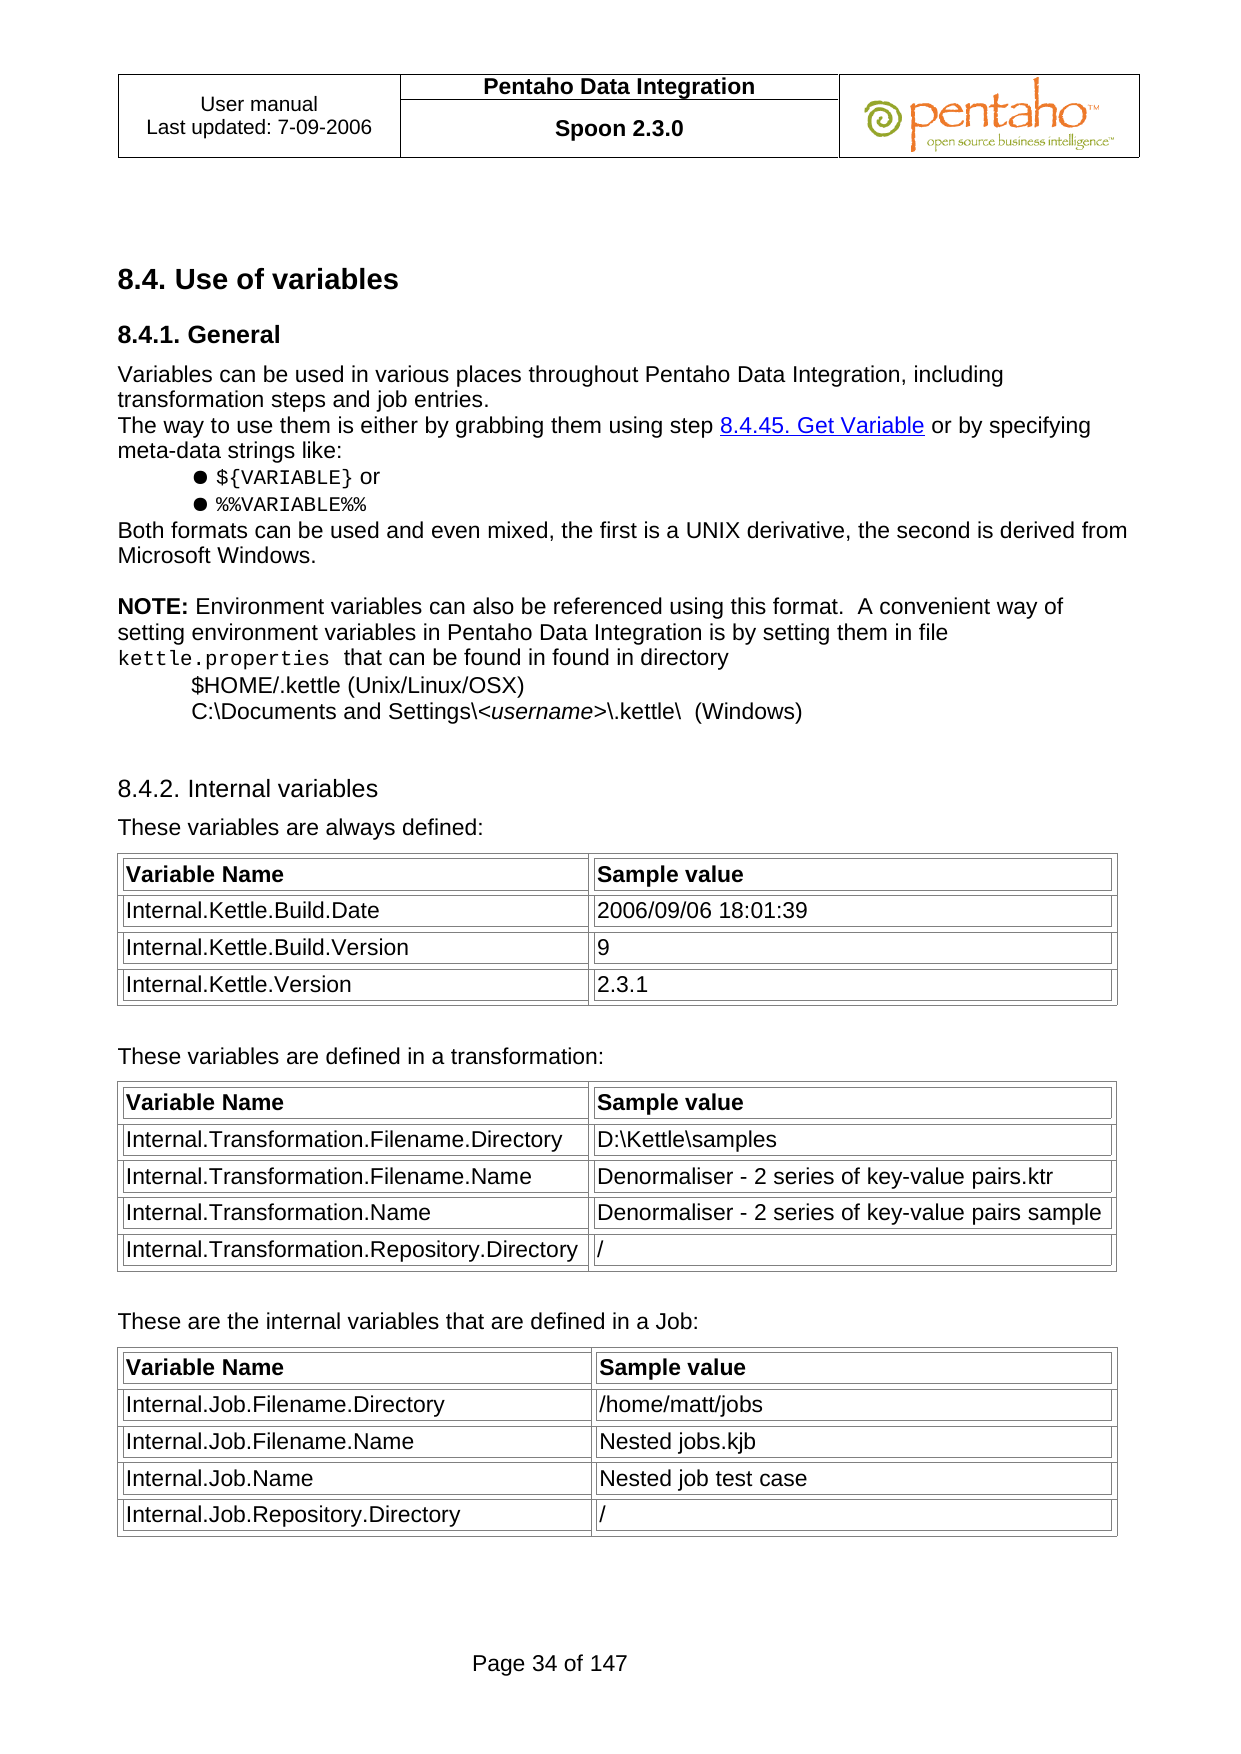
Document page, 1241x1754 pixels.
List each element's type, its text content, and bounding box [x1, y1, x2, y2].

table_cell Internal.Transformation.Filename.Name [118, 1161, 588, 1197]
table_cell Internal.Job.Name [118, 1463, 591, 1499]
text These variables are defined in a transformation: [117, 1043, 1137, 1069]
table_cell Denormaliser - 2 series of key-value pairs.ktr [589, 1161, 1116, 1197]
table_header Variable Name [118, 854, 588, 895]
table_cell Internal.Kettle.Build.Version [118, 933, 588, 969]
table_cell Nested jobs.kjb [592, 1427, 1117, 1462]
table_cell Internal.Transformation.Filename.Directory [118, 1125, 588, 1160]
table_header Sample value [589, 854, 1117, 895]
table_header Variable Name [118, 1348, 591, 1389]
table_cell 2.3.1 [589, 970, 1117, 1005]
table_cell 2006/09/06 18:01:39 [589, 896, 1117, 932]
table_cell Denormaliser - 2 series of key-value pairs sample [589, 1198, 1116, 1234]
table_cell / [589, 1235, 1116, 1271]
text These variables are always defined: [117, 815, 1137, 840]
table_cell Internal.Job.Filename.Name [118, 1427, 591, 1462]
table_header Sample value [589, 1082, 1116, 1124]
table_cell Internal.Transformation.Name [118, 1198, 588, 1234]
table_cell / [592, 1500, 1117, 1536]
subtitle General [117, 321, 1137, 349]
subtitle Use of variables [117, 263, 1137, 296]
text NOTE: Environment variables can also be referenced using this format. A convenient way of setting environment variables in Pentaho Data Integration is by setting them in file kettle.properties that can be found in found in directory [117, 594, 1137, 673]
text $HOME/.kettle (Unix/Linux/OSX) [117, 673, 1137, 698]
table_header Variable Name [118, 1082, 588, 1124]
table_cell Nested job test case [592, 1463, 1117, 1499]
table_cell D:\Kettle\samples [589, 1125, 1116, 1160]
subtitle Internal variables [117, 774, 1137, 802]
text Variables can be used in various places throughout Pentaho Data Integration, including transformation steps and job entries. [117, 361, 1137, 412]
table_cell Internal.Transformation.Repository.Directory [118, 1235, 588, 1271]
table_cell 9 [589, 933, 1117, 969]
table_cell Internal.Kettle.Build.Date [118, 896, 588, 932]
text The way to use them is either by grabbing them using step 8.4.45. Get Variable or by specifying meta-data strings like: [117, 412, 1137, 463]
table_cell Internal.Kettle.Version [118, 970, 588, 1005]
table_header Sample value [592, 1348, 1117, 1389]
table_cell Internal.Job.Repository.Directory [118, 1500, 591, 1536]
table_cell /home/matt/jobs [592, 1390, 1117, 1426]
list ${VARIABLE} or [191, 463, 1137, 491]
list %%VARIABLE%% [191, 491, 1137, 517]
table_cell Internal.Job.Filename.Directory [118, 1390, 591, 1426]
text C:\Documents and Settings\<username>\.kettle\ (Windows) [117, 698, 1137, 724]
text These are the internal variables that are defined in a Job: [117, 1309, 1137, 1334]
text Both formats can be used and even mixed, the first is a UNIX derivative, the second is derived from Microsoft Windows. [117, 517, 1137, 568]
